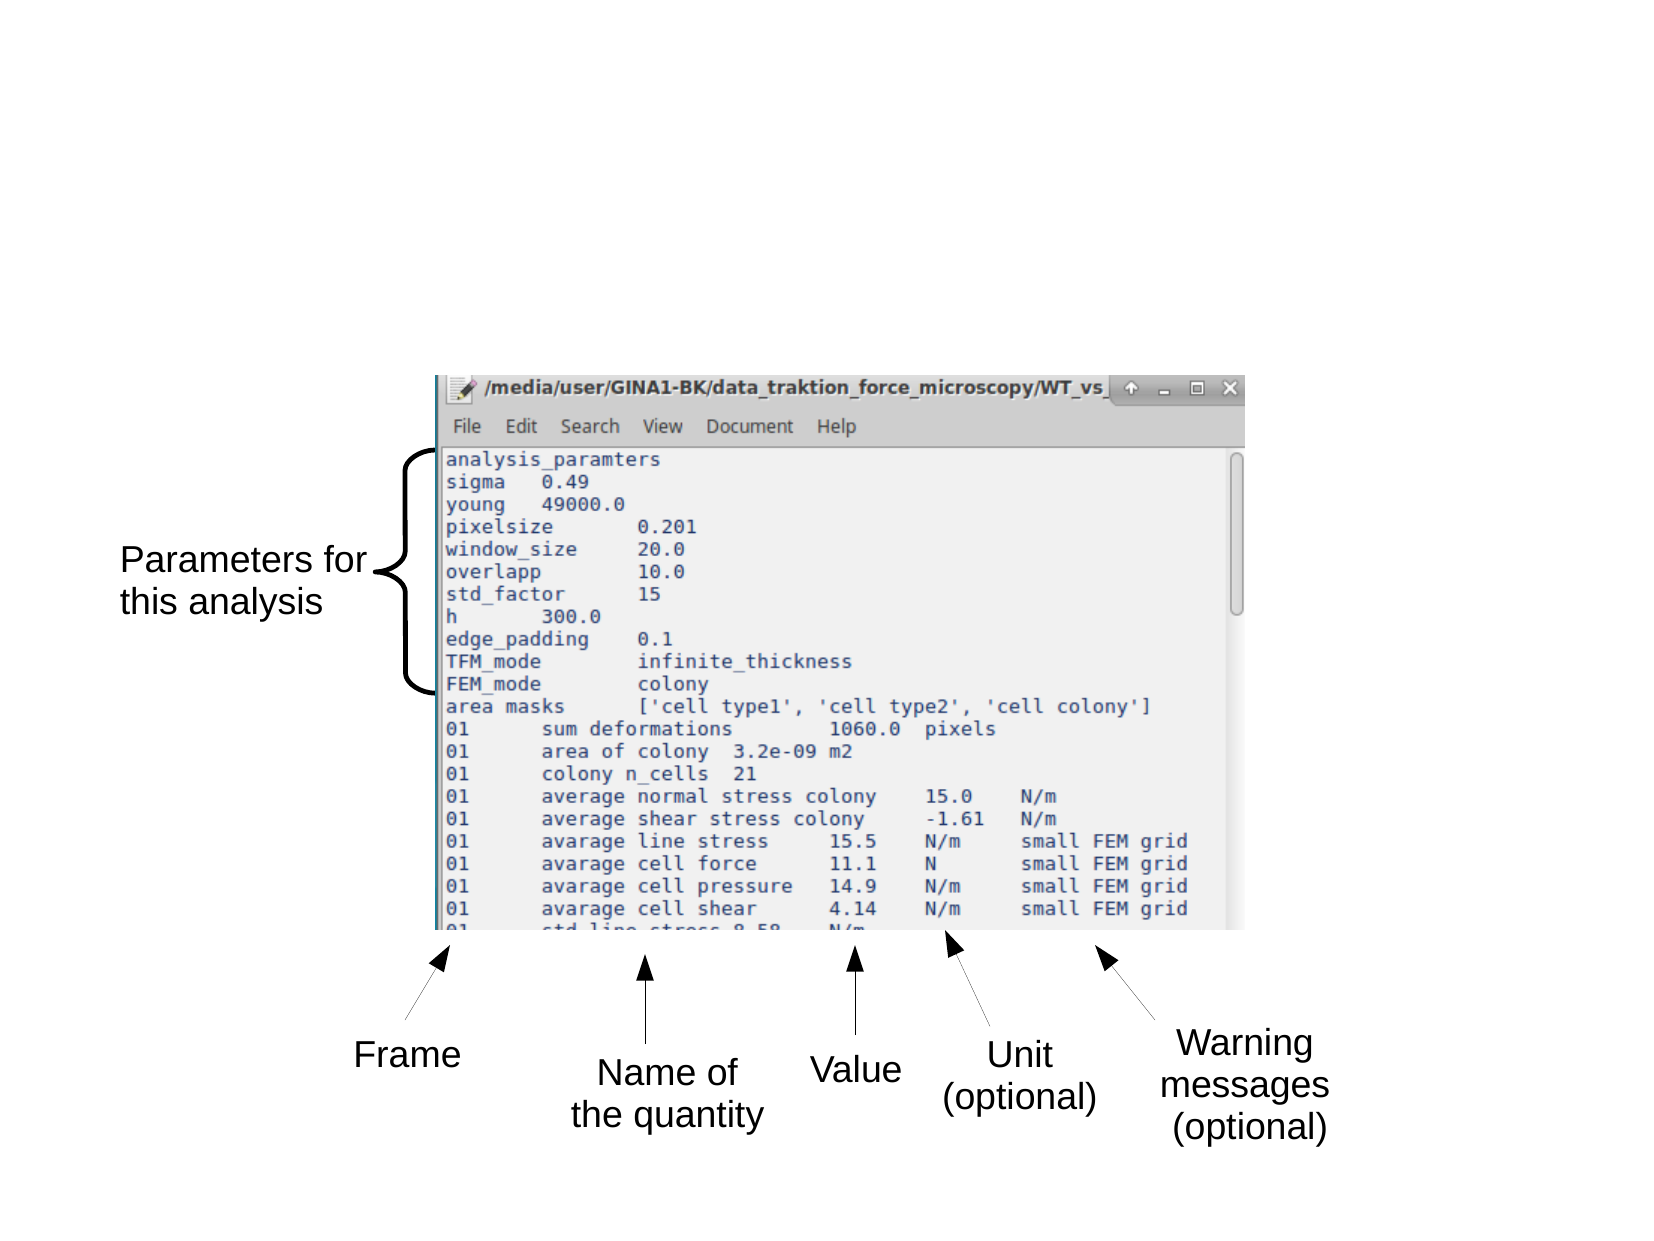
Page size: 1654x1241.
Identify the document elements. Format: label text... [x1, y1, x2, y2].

text_box Warning messages (optional) [1140, 1014, 1351, 1156]
picture [435, 375, 1246, 930]
text_box Frame [338, 1026, 504, 1084]
text_box Parameters for this analysis [105, 530, 391, 630]
text_box Name of the quantity [555, 1044, 781, 1143]
text_box Value [795, 1040, 915, 1101]
text_box Unit (optional) [915, 1026, 1126, 1168]
